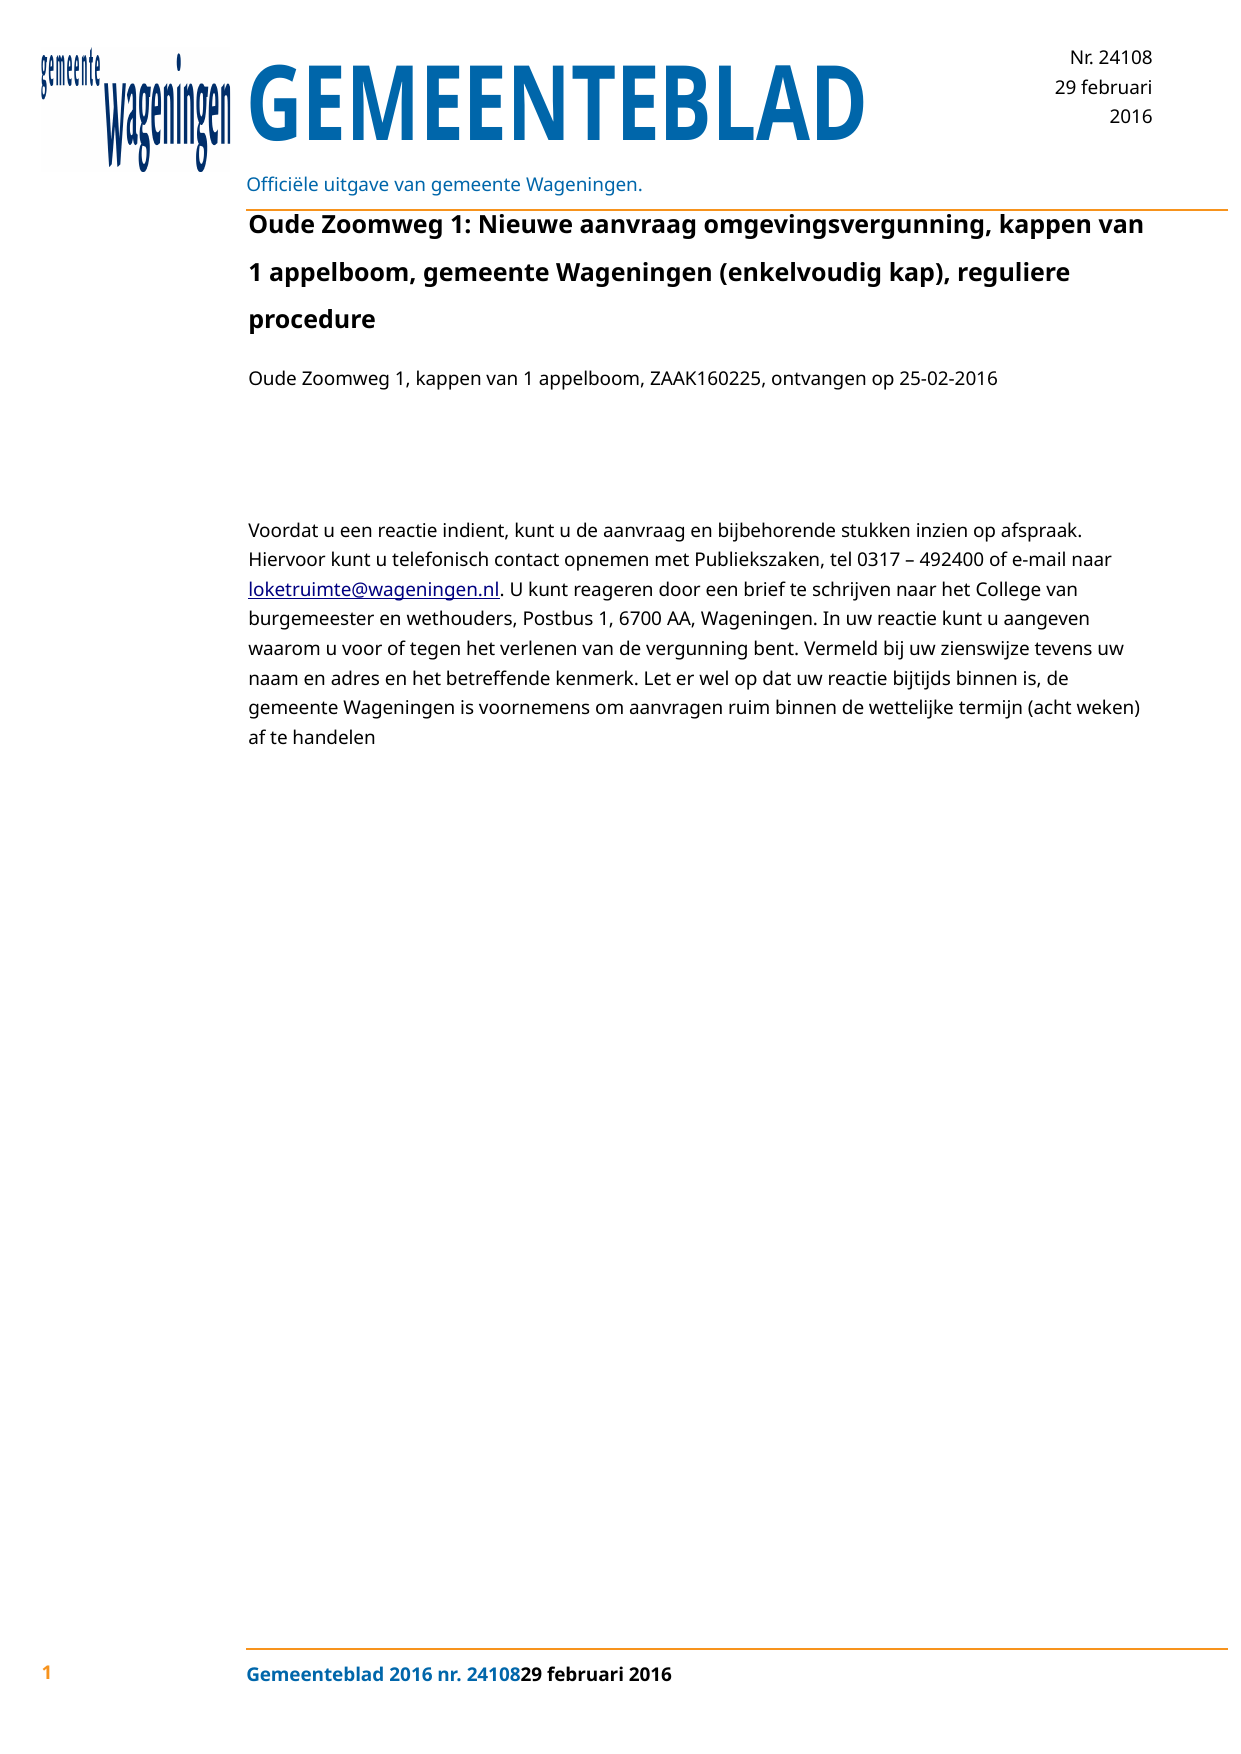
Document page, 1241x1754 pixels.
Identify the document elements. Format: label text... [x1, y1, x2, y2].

text Voordat u een reactie indient, kunt u de aanvraag en bijbehorende stukken inzien op afspraak. Hiervoor kunt u telefonisch contact opnemen met Publiekszaken, tel 0317 – 492400 of e-mail naar loketruimte@wageningen.nl. U kunt reageren door een brief te schrijven naar het College van burgemeester en wethouders, Postbus 1, 6700 AA, Wageningen. In uw reactie kunt u aangeven waarom u voor of tegen het verlenen van de vergunning bent. Vermeld bij uw zienswijze tevens uw naam en adres en het betreffende kenmerk. Let er wel op dat uw reactie bijtijds binnen is, de gemeente Wageningen is voornemens om aanvragen ruim binnen de wettelijke termijn (acht weken) af te handelen [248, 517, 1152, 749]
picture [41, 47, 231, 172]
text Oude Zoomweg 1, kappen van 1 appelboom, ZAAK160225, ontvangen op 25-02-2016 [248, 366, 1152, 391]
text Oude Zoomweg 1: Nieuwe aanvraag omgevingsvergunning, kappen van 1 appelboom, gemeente Wageningen (enkelvoudig kap), reguliere procedure [248, 211, 1152, 336]
